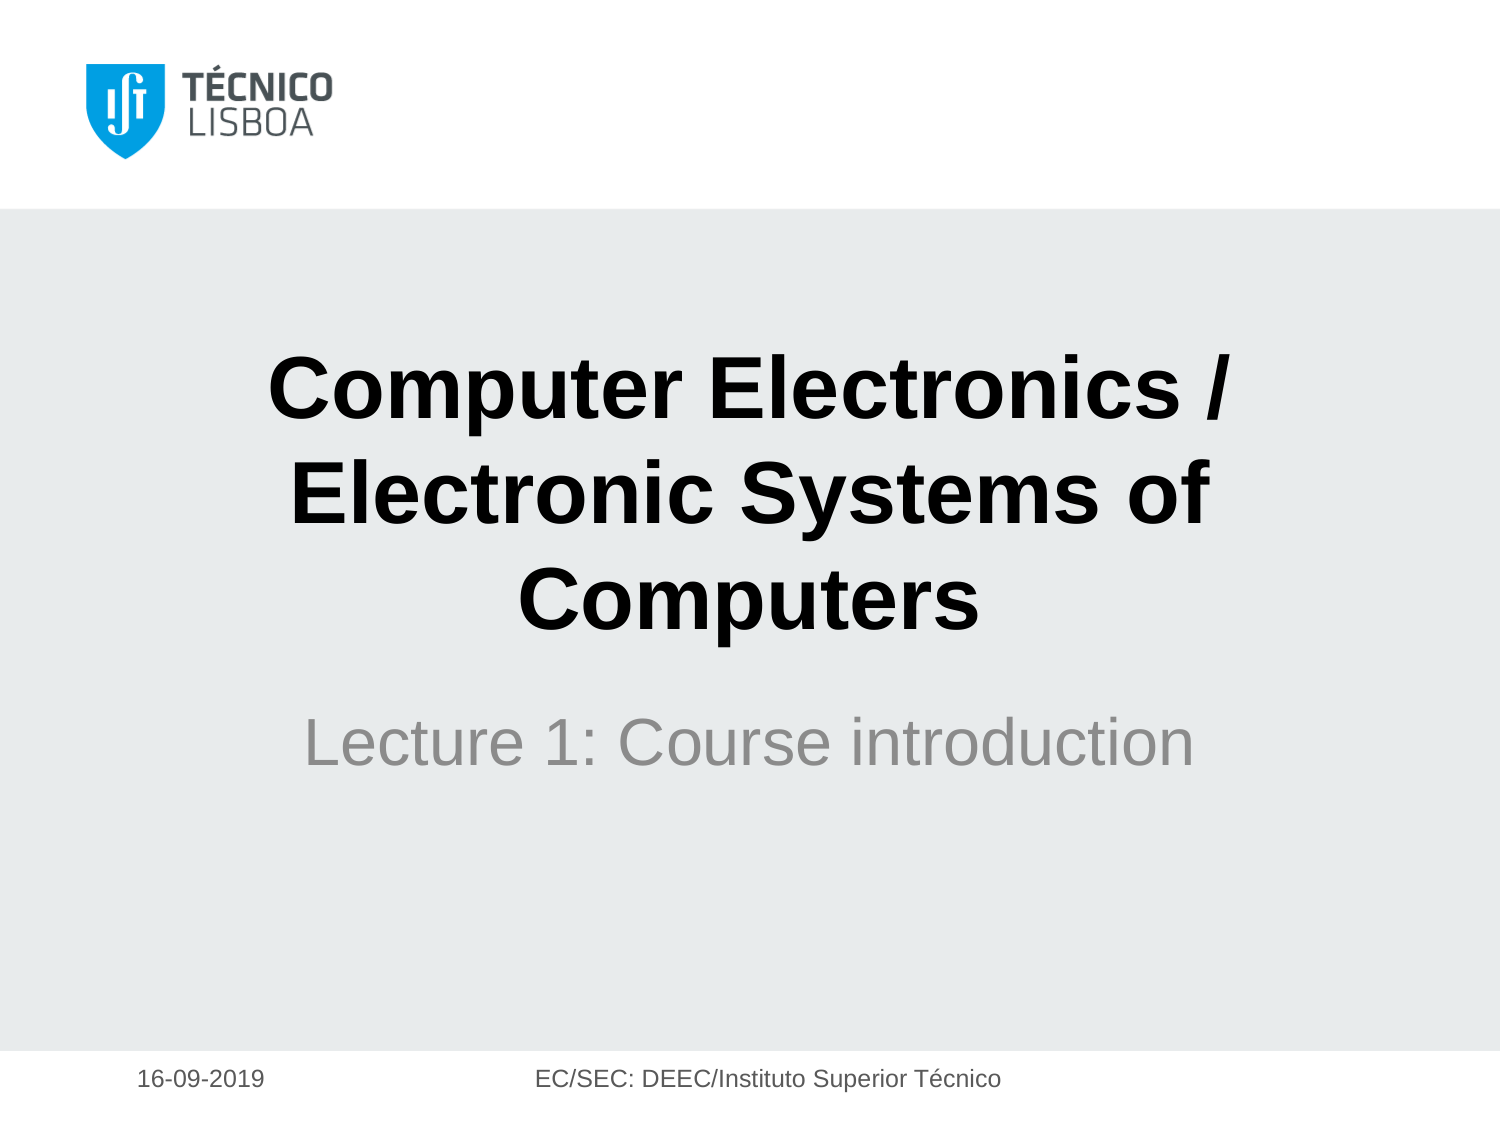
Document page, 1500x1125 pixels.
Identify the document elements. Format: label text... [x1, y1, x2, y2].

subtitle Lecture 1: Course introduction [121, 691, 1378, 894]
slide_number 16-09-2019 [121, 1052, 425, 1103]
footer EC/SEC: DEEC/Instituto Superior Técnico [512, 1052, 1032, 1103]
picture [0, 0, 1500, 1125]
title Computer Electronics / Electronic Systems of Computers [121, 322, 1378, 655]
